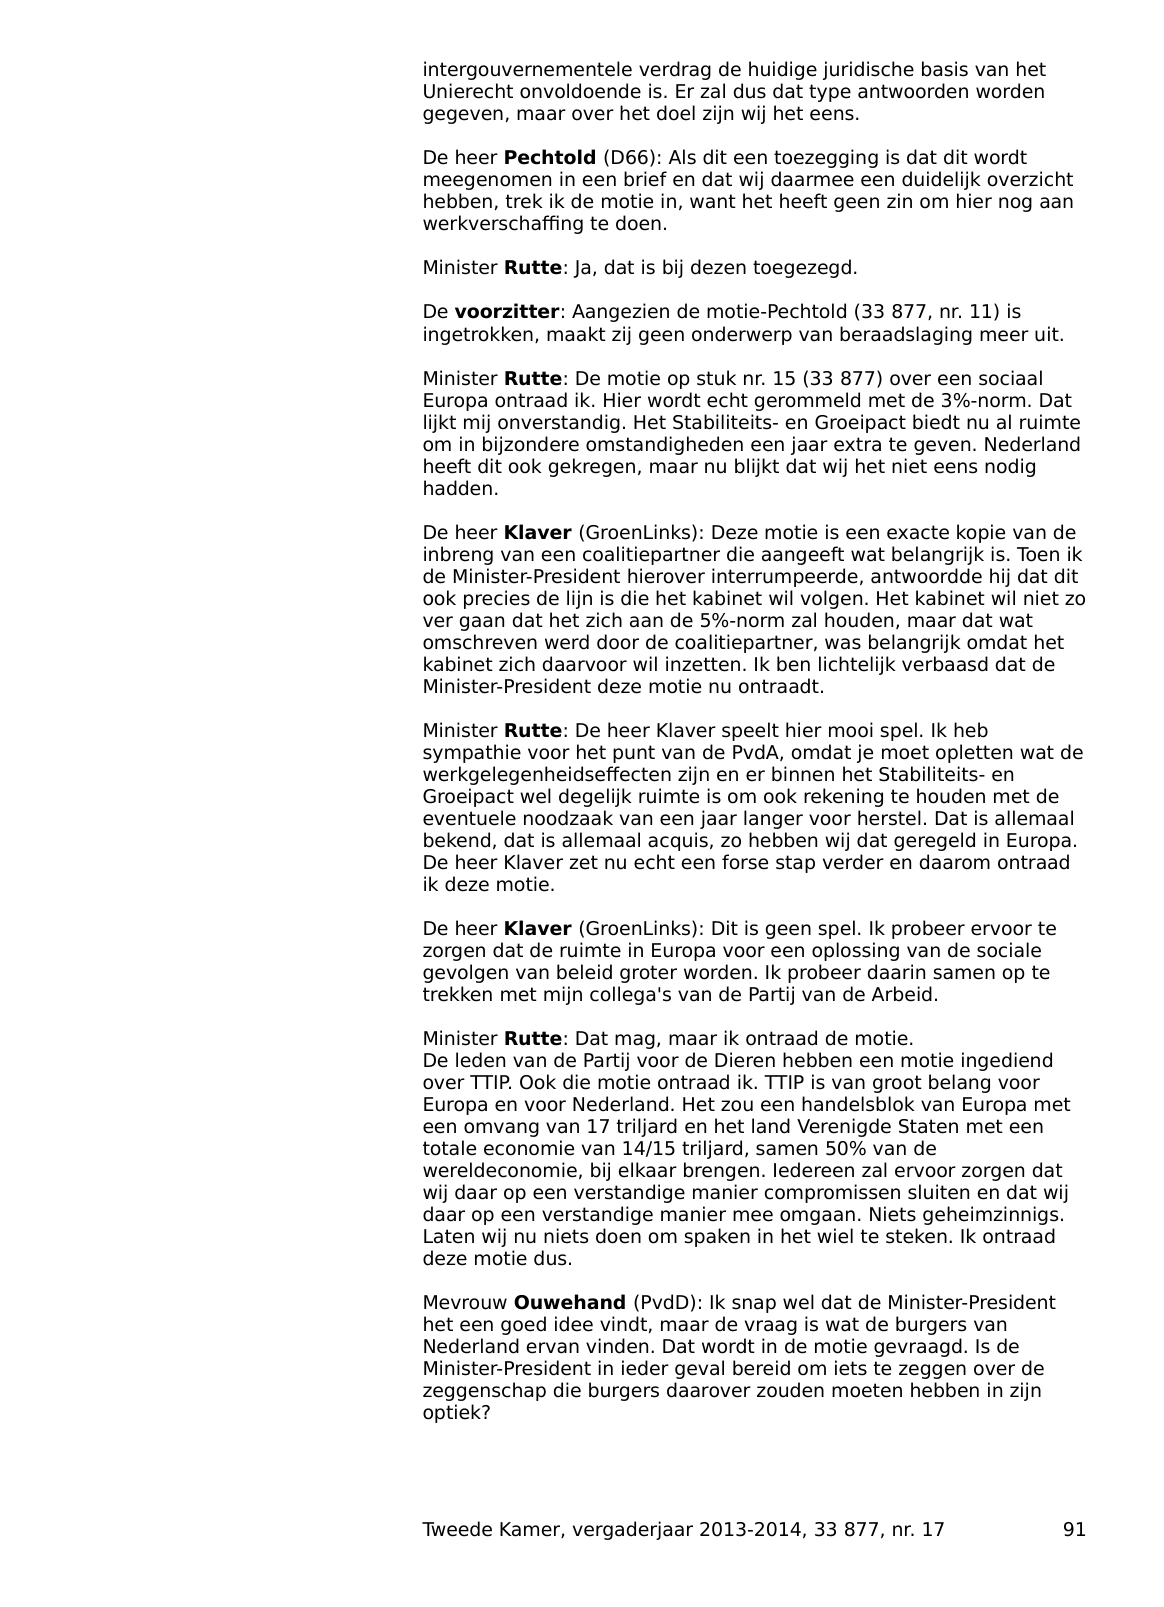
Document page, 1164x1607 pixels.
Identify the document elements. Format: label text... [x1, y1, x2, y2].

text De heer Klaver (GroenLinks): Dit is geen spel. Ik probeer ervoor te zorgen dat de ruimte in Europa voor een oplossing van de sociale gevolgen van beleid groter worden. Ik probeer daarin samen op te trekken met mijn collega's van de Partij van de Arbeid. [422, 918, 1087, 1006]
text De leden van de Partij voor de Dieren hebben een motie ingediend over TTIP. Ook die motie ontraad ik. TTIP is van groot belang voor Europa en voor Nederland. Het zou een handelsblok van Europa met een omvang van 17 triljard en het land Verenigde Staten met een totale economie van 14/15 triljard, samen 50% van de wereldeconomie, bij elkaar brengen. Iedereen zal ervoor zorgen dat wij daar op een verstandige manier compromissen sluiten en dat wij daar op een verstandige manier mee omgaan. Niets geheimzinnigs. Laten wij nu niets doen om spaken in het wiel te steken. Ik ontraad deze motie dus. [422, 1050, 1087, 1269]
text De heer Klaver (GroenLinks): Deze motie is een exacte kopie van de inbreng van een coalitiepartner die aangeeft wat belangrijk is. Toen ik de Minister-President hierover interrumpeerde, antwoordde hij dat dit ook precies de lijn is die het kabinet wil volgen. Het kabinet wil niet zo ver gaan dat het zich aan de 5%-norm zal houden, maar dat wat omschreven werd door de coalitiepartner, was belangrijk omdat het kabinet zich daarvoor wil inzetten. Ik ben lichtelijk verbaasd dat de Minister-President deze motie nu ontraadt. [422, 522, 1087, 697]
text Minister Rutte: De motie op stuk nr. 15 (33 877) over een sociaal Europa ontraad ik. Hier wordt echt gerommeld met de 3%-norm. Dat lijkt mij onverstandig. Het Stabiliteits- en Groeipact biedt nu al ruimte om in bijzondere omstandigheden een jaar extra te geven. Nederland heeft dit ook gekregen, maar nu blijkt dat wij het niet eens nodig hadden. [422, 368, 1087, 499]
text De voorzitter: Aangezien de motie-Pechtold (33 877, nr. 11) is ingetrokken, maakt zij geen onderwerp van beraadslaging meer uit. [422, 301, 1087, 345]
text Minister Rutte: De heer Klaver speelt hier mooi spel. Ik heb sympathie voor het punt van de PvdA, omdat je moet opletten wat de werkgelegenheidseffecten zijn en er binnen het Stabiliteits- en Groeipact wel degelijk ruimte is om ook rekening te houden met de eventuele noodzaak van een jaar langer voor herstel. Dat is allemaal bekend, dat is allemaal acquis, zo hebben wij dat geregeld in Europa. De heer Klaver zet nu echt een forse stap verder en daarom ontraad ik deze motie. [422, 720, 1087, 896]
text De heer Pechtold (D66): Als dit een toezegging is dat dit wordt meegenomen in een brief en dat wij daarmee een duidelijk overzicht hebben, trek ik de motie in, want het heeft geen zin om hier nog aan werkverschaffing te doen. [422, 147, 1087, 235]
text Minister Rutte: Dat mag, maar ik ontraad de motie. [422, 1028, 1087, 1050]
text Minister Rutte: Ja, dat is bij dezen toegezegd. [422, 257, 1087, 279]
text intergouvernementele verdrag de huidige juridische basis van het Unierecht onvoldoende is. Er zal dus dat type antwoorden worden gegeven, maar over het doel zijn wij het eens. [422, 59, 1087, 125]
text Mevrouw Ouwehand (PvdD): Ik snap wel dat de Minister-President het een goed idee vindt, maar de vraag is wat de burgers van Nederland ervan vinden. Dat wordt in de motie gevraagd. Is de Minister-President in ieder geval bereid om iets te zeggen over de zeggenschap die burgers daarover zouden moeten hebben in zijn optiek? [422, 1292, 1087, 1424]
